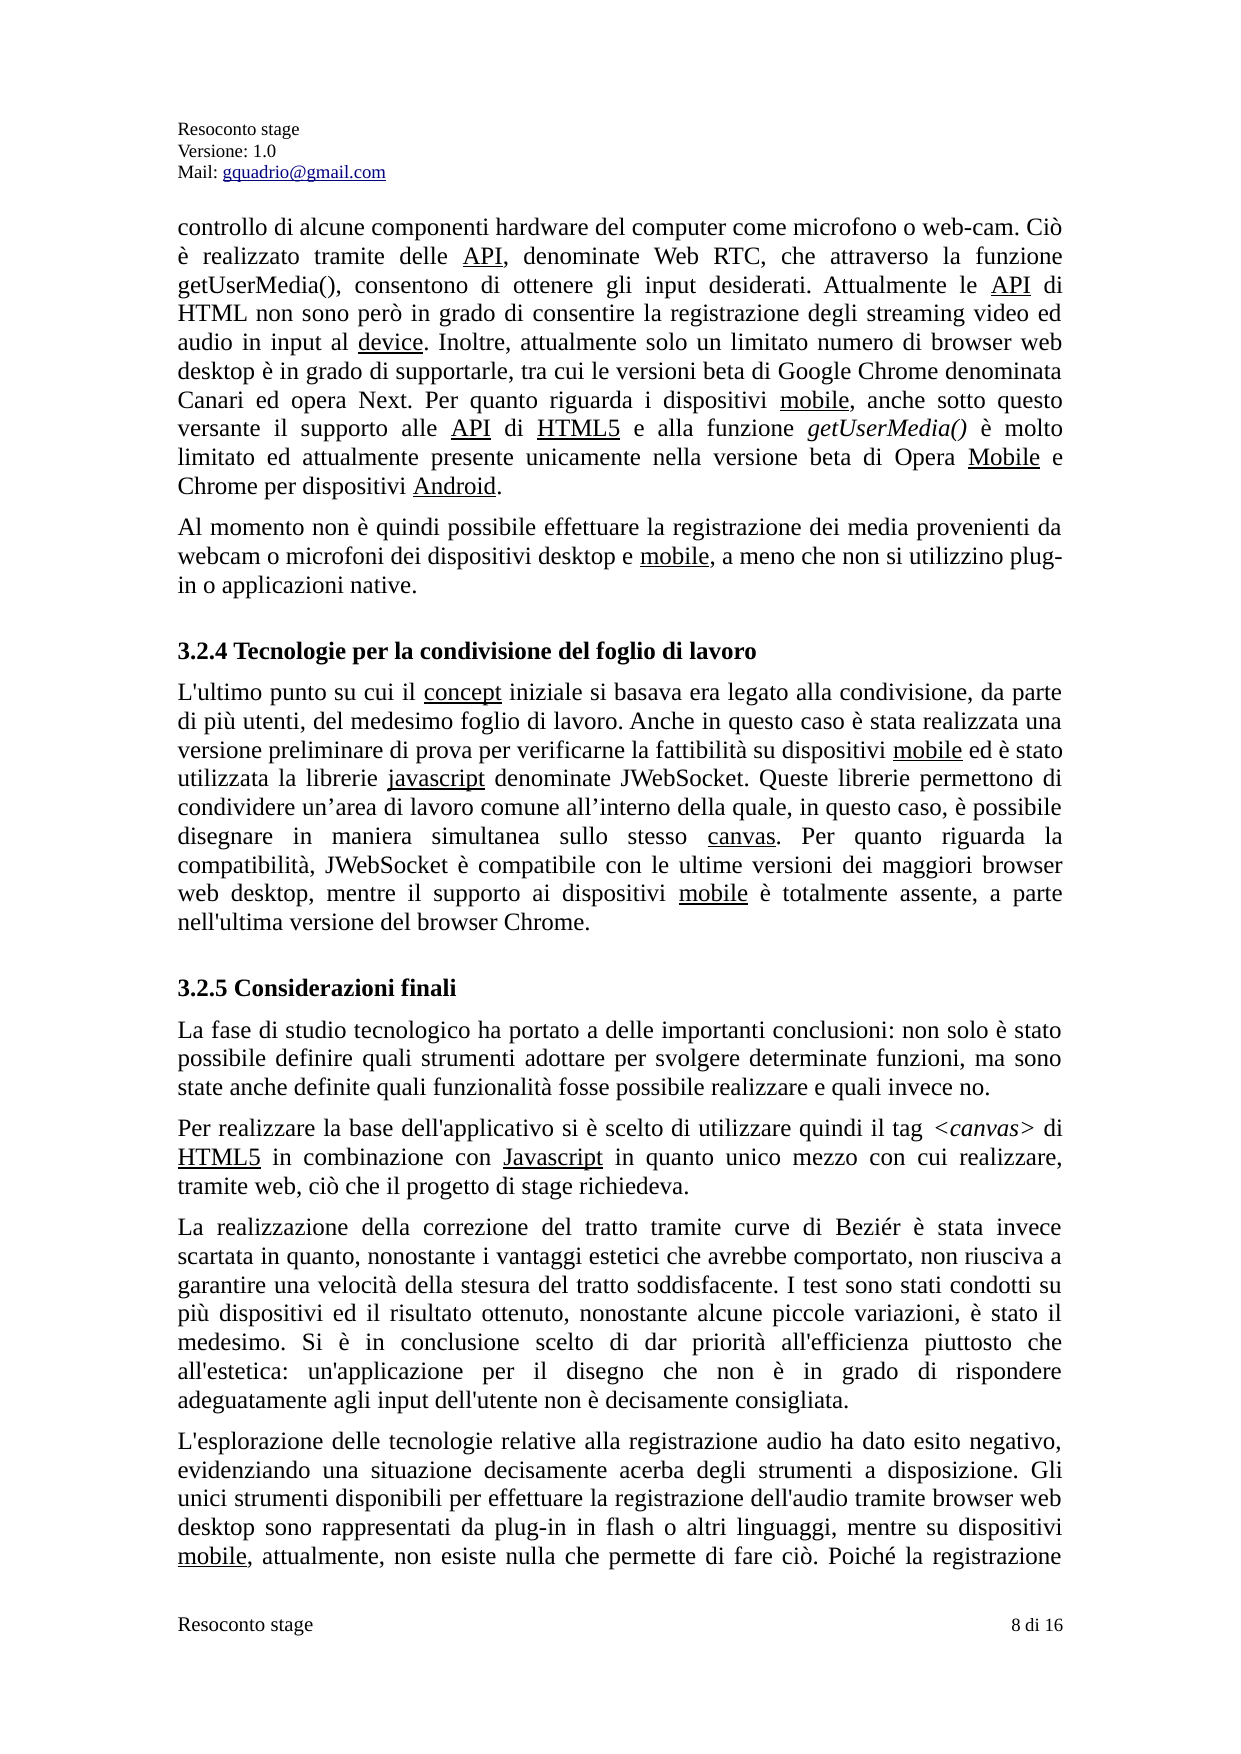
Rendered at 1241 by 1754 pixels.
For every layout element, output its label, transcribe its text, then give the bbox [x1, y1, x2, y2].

subtitle 3.2.5 Considerazioni finali [177, 973, 1063, 1002]
text La realizzazione della correzione del tratto tramite curve di Beziér è stata invece scartata in quanto, nonostante i vantaggi estetici che avrebbe comportato, non riusciva a garantire una velocità della stesura del tratto soddisfacente. I test sono stati condotti su più dispositivi ed il risultato ottenuto, nonostante alcune piccole variazioni, è stato il medesimo. Si è in conclusione scelto di dar priorità all'efficienza piuttosto che all'estetica: un'applicazione per il disegno che non è in grado di rispondere adeguatamente agli input dell'utente non è decisamente consigliata. [177, 1212, 1063, 1413]
text L'esplorazione delle tecnologie relative alla registrazione audio ha dato esito negativo, evidenziando una situazione decisamente acerba degli strumenti a disposizione. Gli unici strumenti disponibili per effettuare la registrazione dell'audio tramite browser web desktop sono rappresentati da plug-in in flash o altri linguaggi, mentre su dispositivi mobile, attualmente, non esiste nulla che permette di fare ciò. Poiché la registrazione [177, 1426, 1063, 1570]
text L'ultimo punto su cui il concept iniziale si basava era legato alla condivisione, da parte di più utenti, del medesimo foglio di lavoro. Anche in questo caso è stata realizzata una versione preliminare di prova per verificarne la fattibilità su dispositivi mobile ed è stato utilizzata la librerie javascript denominate JWebSocket. Queste librerie permettono di condividere un’area di lavoro comune all’interno della quale, in questo caso, è possibile disegnare in maniera simultanea sullo stesso canvas. Per quanto riguarda la compatibilità, JWebSocket è compatibile con le ultime versioni dei maggiori browser web desktop, mentre il supporto ai dispositivi mobile è totalmente assente, a parte nell'ultima versione del browser Chrome. [177, 677, 1063, 936]
subtitle 3.2.4 Tecnologie per la condivisione del foglio di lavoro [177, 636, 1063, 665]
text Per realizzare la base dell'applicativo si è scelto di utilizzare quindi il tag <canvas> di HTML5 in combinazione con Javascript in quanto unico mezzo con cui realizzare, tramite web, ciò che il progetto di stage richiedeva. [177, 1113, 1063, 1200]
text La fase di studio tecnologico ha portato a delle importanti conclusioni: non solo è stato possibile definire quali strumenti adottare per svolgere determinate funzioni, ma sono state anche definite quali funzionalità fosse possibile realizzare e quali invece no. [177, 1015, 1063, 1101]
text controllo di alcune componenti hardware del computer come microfono o web-cam. Ciò è realizzato tramite delle API, denominate Web RTC, che attraverso la funzione getUserMedia(), consentono di ottenere gli input desiderati. Attualmente le API di HTML non sono però in grado di consentire la registrazione degli streaming video ed audio in input al device. Inoltre, attualmente solo un limitato numero di browser web desktop è in grado di supportarle, tra cui le versioni beta di Google Chrome denominata Canari ed opera Next. Per quanto riguarda i dispositivi mobile, anche sotto questo versante il supporto alle API di HTML5 e alla funzione getUserMedia() è molto limitato ed attualmente presente unicamente nella versione beta di Opera Mobile e Chrome per dispositivi Android. [177, 212, 1063, 500]
text Al momento non è quindi possibile effettuare la registrazione dei media provenienti da webcam o microfoni dei dispositivi desktop e mobile, a meno che non si utilizzino plug-in o applicazioni native. [177, 512, 1063, 598]
